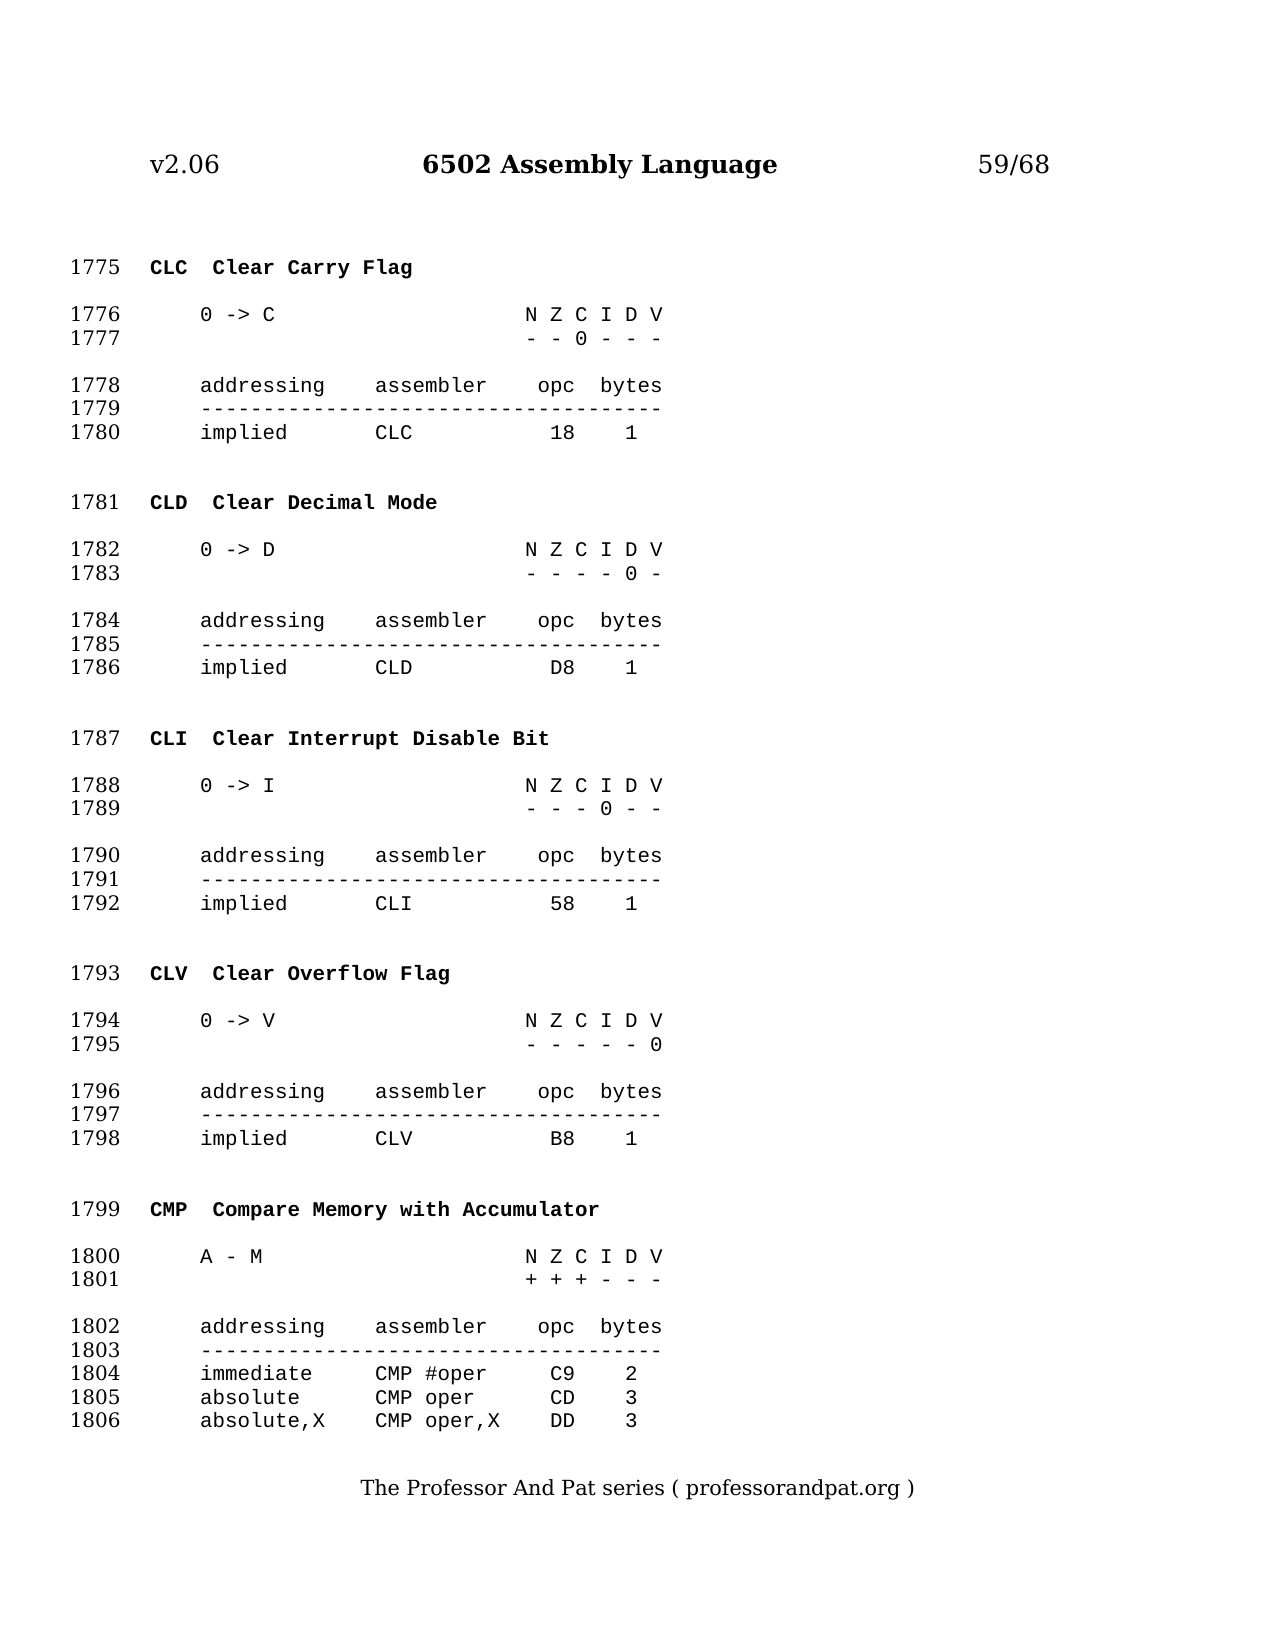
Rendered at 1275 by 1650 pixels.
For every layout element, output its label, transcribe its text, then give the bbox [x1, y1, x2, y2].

text 0 -> C N Z C I D V [150, 304, 1125, 328]
text - - 0 - - - [150, 328, 1125, 351]
text 0 -> I N Z C I D V [150, 775, 1125, 798]
text CLD Clear Decimal Mode [150, 492, 1125, 516]
text ------------------------------------- [150, 398, 1125, 422]
text CLV Clear Overflow Flag [150, 963, 1125, 987]
text implied CLI 58 1 [150, 893, 1125, 916]
text immediate CMP #oper C9 2 [150, 1363, 1125, 1387]
text addressing assembler opc bytes [150, 1316, 1125, 1340]
text ------------------------------------- [150, 869, 1125, 893]
text CMP Compare Memory with Accumulator [150, 1199, 1125, 1222]
text addressing assembler opc bytes [150, 375, 1125, 398]
text ------------------------------------- [150, 1104, 1125, 1128]
text absolute CMP oper CD 3 [150, 1387, 1125, 1411]
text + + + - - - [150, 1269, 1125, 1293]
text addressing assembler opc bytes [150, 846, 1125, 869]
text - - - - 0 - [150, 563, 1125, 587]
text implied CLV B8 1 [150, 1128, 1125, 1152]
text - - - - - 0 [150, 1034, 1125, 1057]
text - - - 0 - - [150, 798, 1125, 822]
text addressing assembler opc bytes [150, 1081, 1125, 1104]
text implied CLC 18 1 [150, 422, 1125, 445]
text 0 -> D N Z C I D V [150, 539, 1125, 563]
text addressing assembler opc bytes [150, 610, 1125, 634]
text CLI Clear Interrupt Disable Bit [150, 728, 1125, 751]
text implied CLD D8 1 [150, 657, 1125, 681]
text ------------------------------------- [150, 634, 1125, 657]
text absolute,X CMP oper,X DD 3 [150, 1411, 1125, 1434]
text CLC Clear Carry Flag [150, 257, 1125, 281]
text ------------------------------------- [150, 1340, 1125, 1363]
text A - M N Z C I D V [150, 1246, 1125, 1269]
text 0 -> V N Z C I D V [150, 1010, 1125, 1034]
